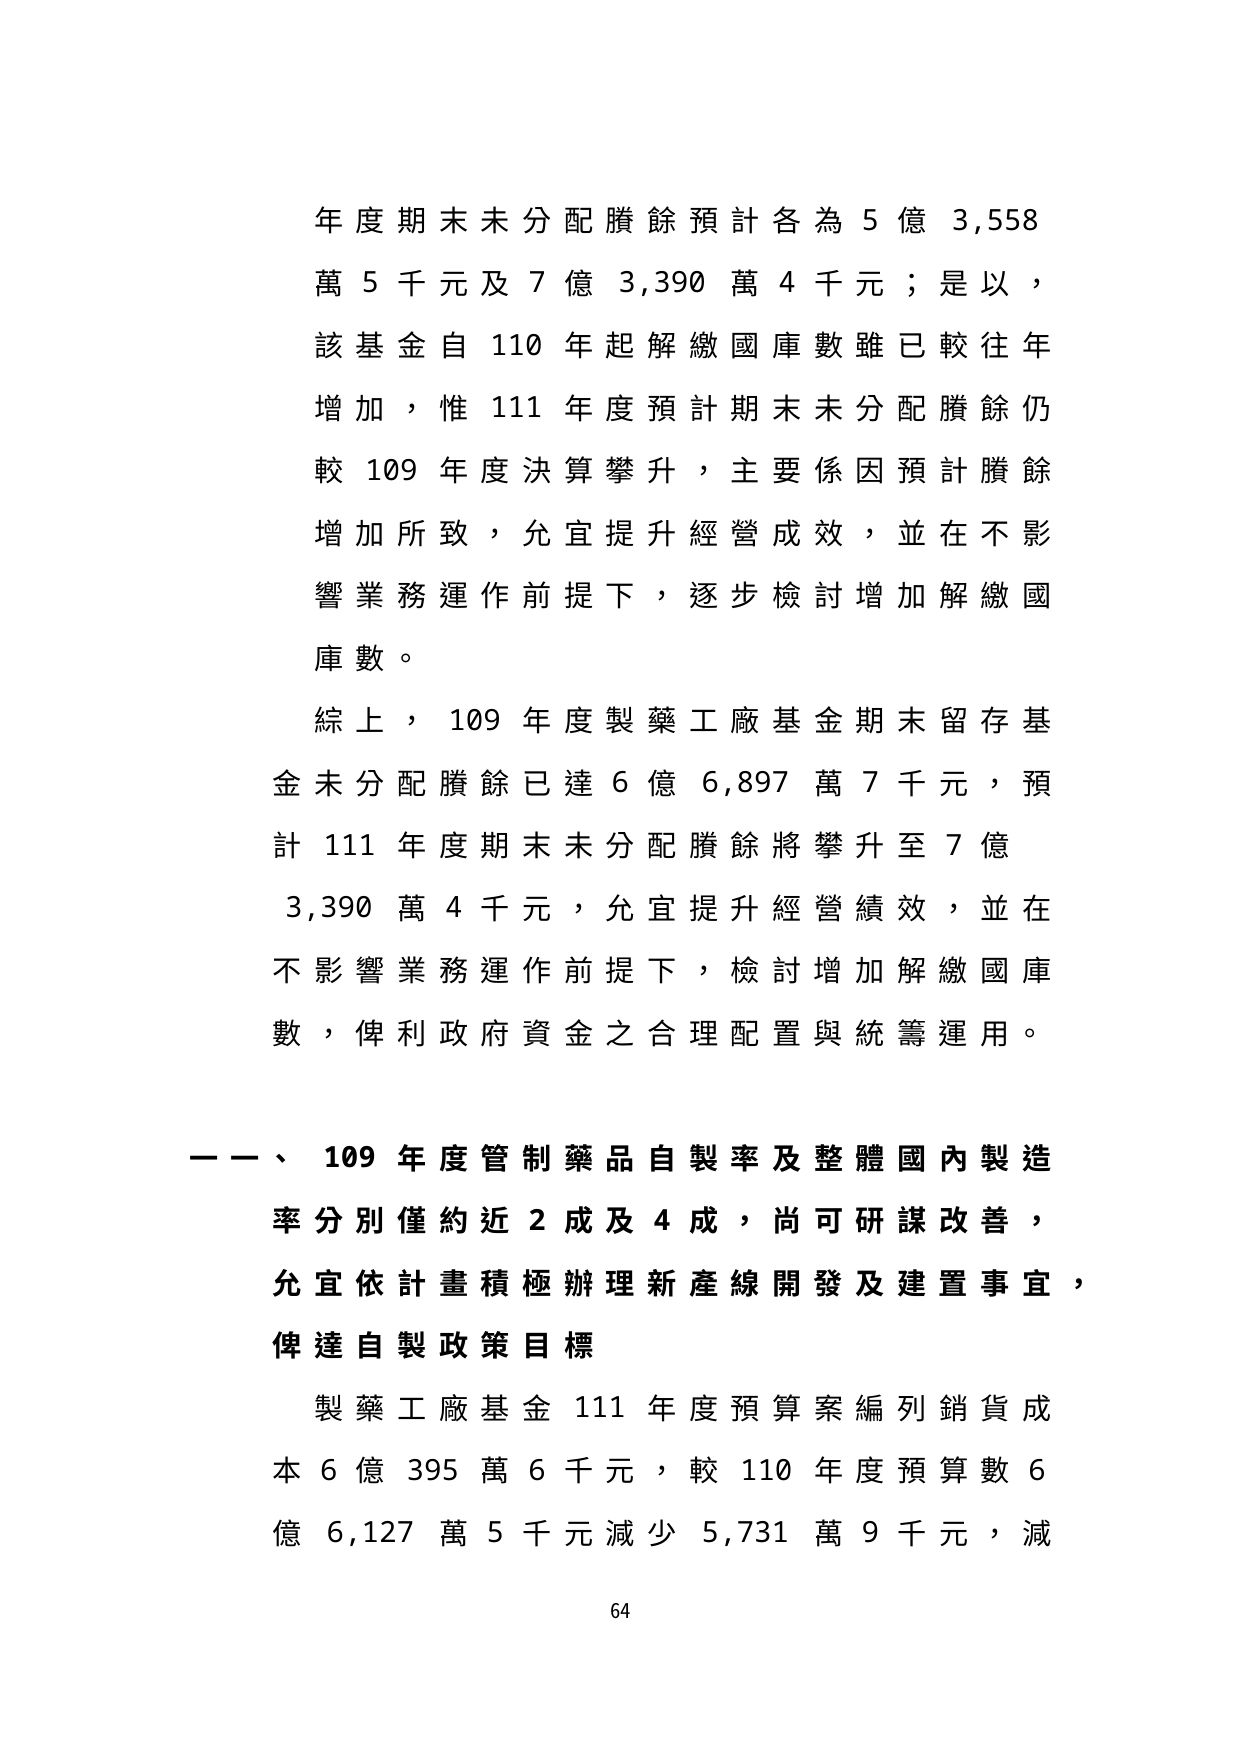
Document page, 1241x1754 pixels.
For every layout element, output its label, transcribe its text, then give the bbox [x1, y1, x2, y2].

text 製藥工廠基金111年度預算案編列銷貨成本6億395萬6千元，較110年度預算數6億6,127萬5千元減少5,731萬9千元，減 [242, 1365, 1058, 1552]
text 綜上，109年度製藥工廠基金期末留存基金未分配賸餘已達6億6,897萬7千元，預計111年度期末未分配賸餘將攀升至7億3,390萬4千元，允宜提升經營績效，並在不影響業務運作前提下，檢討增加解繳國庫數，俾利政府資金之合理配置與統籌運用。 [242, 677, 1058, 1052]
text 年度期末未分配賸餘預計各為5億3,558萬5千元及7億3,390萬4千元；是以，該基金自110年起解繳國庫數雖已較往年增加，惟111年度預計期末未分配賸餘仍較109年度決算攀升，主要係因預計賸餘增加所致，允宜提升經營成效，並在不影響業務運作前提下，逐步檢討增加解繳國庫數。 [271, 177, 1058, 677]
text 一一、109年度管制藥品自製率及整體國內製造率分別僅約近2成及4成，尚可研謀改善，允宜依計畫積極辦理新產線開發及建置事宜，俾達自製政策目標 [183, 1115, 1058, 1365]
